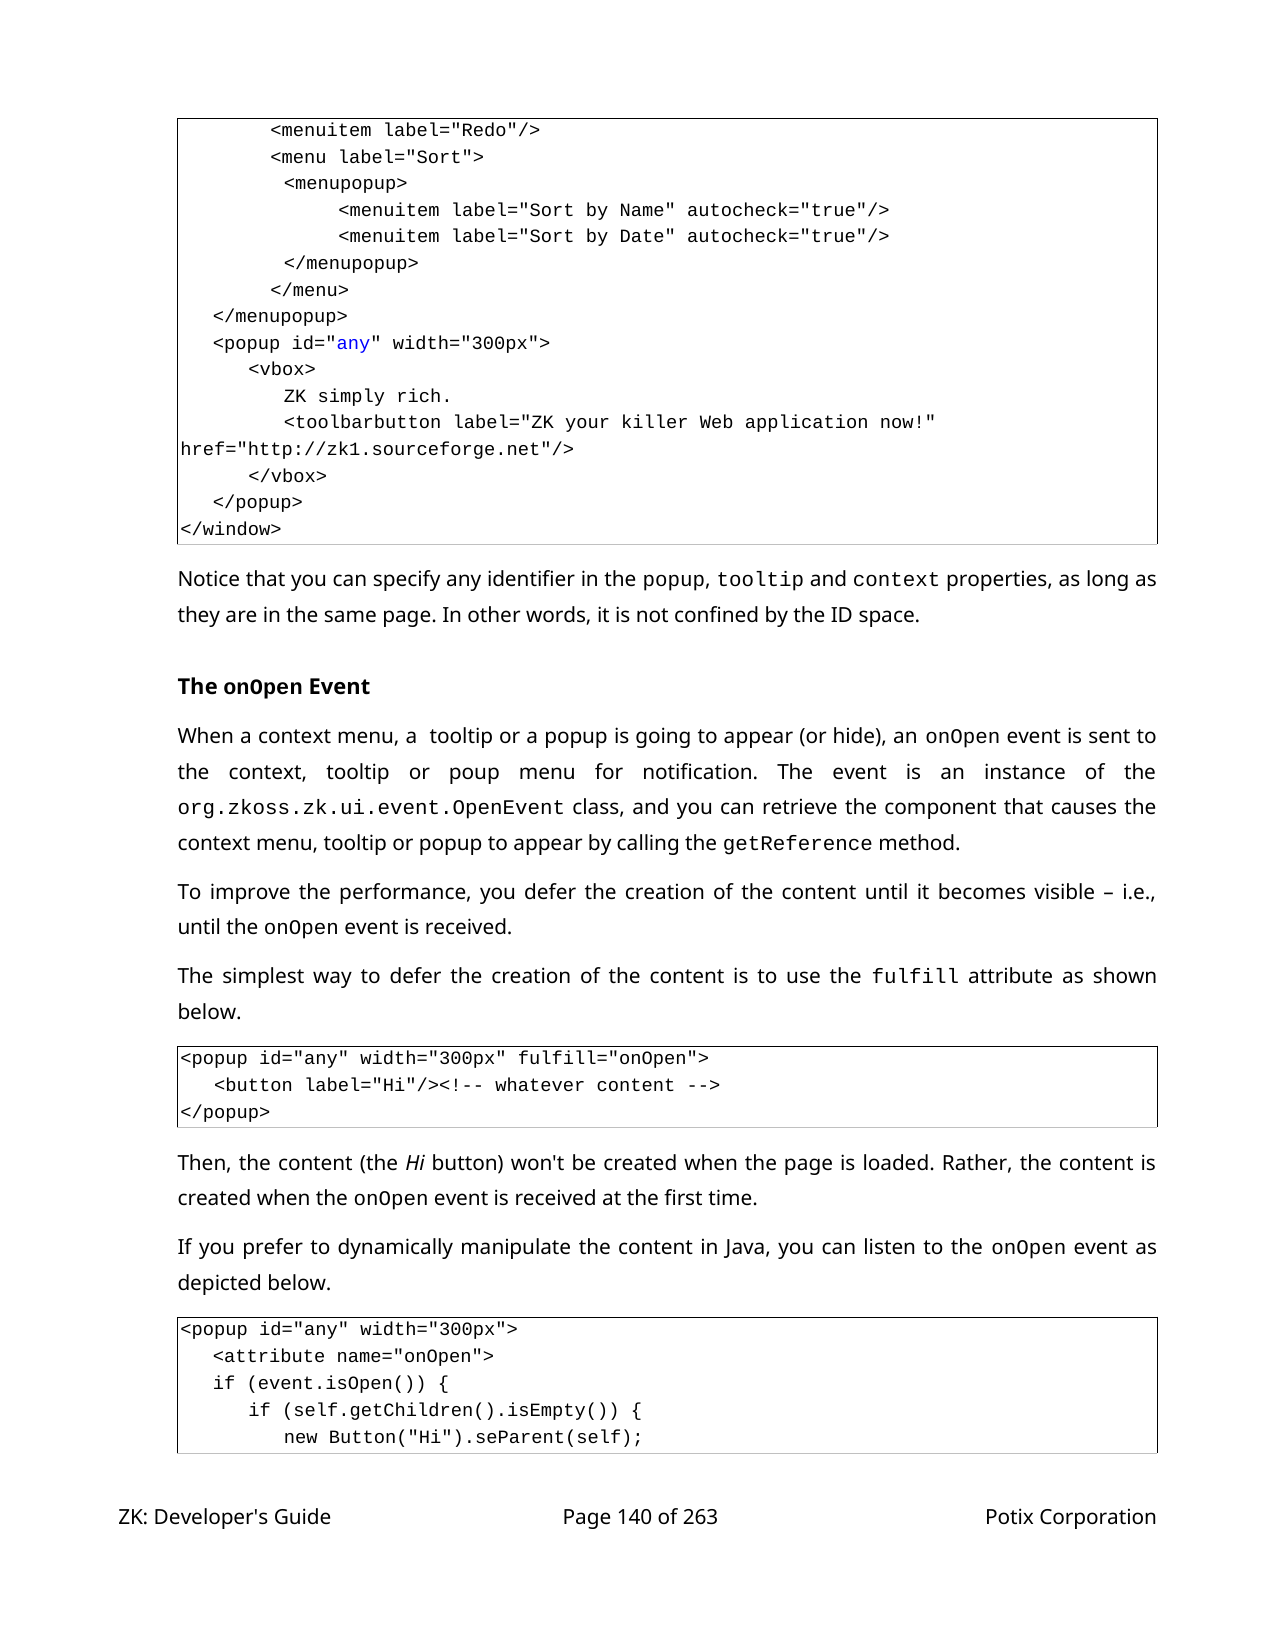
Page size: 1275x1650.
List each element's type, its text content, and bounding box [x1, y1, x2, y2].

text Notice that you can specify any identifier in the popup, tooltip and context properties, as long as they are in the same page. In other words, it is not confined by the ID space. [177, 564, 1157, 628]
text The simplest way to defer the creation of the content is to use the fulfill attribute as shown below. [177, 961, 1157, 1025]
text <popup id="any" width="300px" fulfill="onOpen"> [178, 1047, 1157, 1070]
text To improve the performance, you defer the creation of the content until it becomes visible – i.e., until the onOpen event is received. [177, 877, 1157, 941]
text <attribute name="onOpen"> [178, 1344, 1157, 1368]
text <button label="Hi"/><!-- whatever content --> [178, 1073, 1157, 1097]
text if (self.getChildren().isEmpty()) { [178, 1398, 1157, 1422]
text if (event.isOpen()) { [178, 1371, 1157, 1395]
subtitle The onOpen Event [177, 671, 1157, 701]
text </popup> [178, 1100, 1157, 1127]
text <popup id="any" width="300px"> [178, 1318, 1157, 1341]
text When a context menu, a tooltip or a popup is going to appear (or hide), an onOpen event is sent to the context, tooltip or poup menu for notification. The event is an instance of the org.zkoss.zk.ui.event.OpenEvent class, and you can retrieve the component that causes the context menu, tooltip or popup to appear by calling the getReference method. [177, 721, 1157, 856]
text new Button("Hi").seParent(self); [178, 1425, 1157, 1453]
text Then, the content (the Hi button) won't be created when the page is loaded. Rather, the content is created when the onOpen event is received at the first time. [177, 1148, 1157, 1212]
text If you prefer to dynamically manipulate the content in Java, you can listen to the onOpen event as depicted below. [177, 1232, 1157, 1296]
text <menuitem label="Redo"/> <menu label="Sort"> <menupopup> <menuitem label="Sort by Name" autocheck="true"/> <menuitem label="Sort by Date" autocheck="true"/> </menupopup> </menu> </menupopup> <popup id="any" width="300px"> <vbox> ZK simply rich. <toolbarbutton label="ZK your killer Web application now!" href="http://zk1.sourceforge.net"/> </vbox> </popup> </window> [178, 119, 1157, 544]
